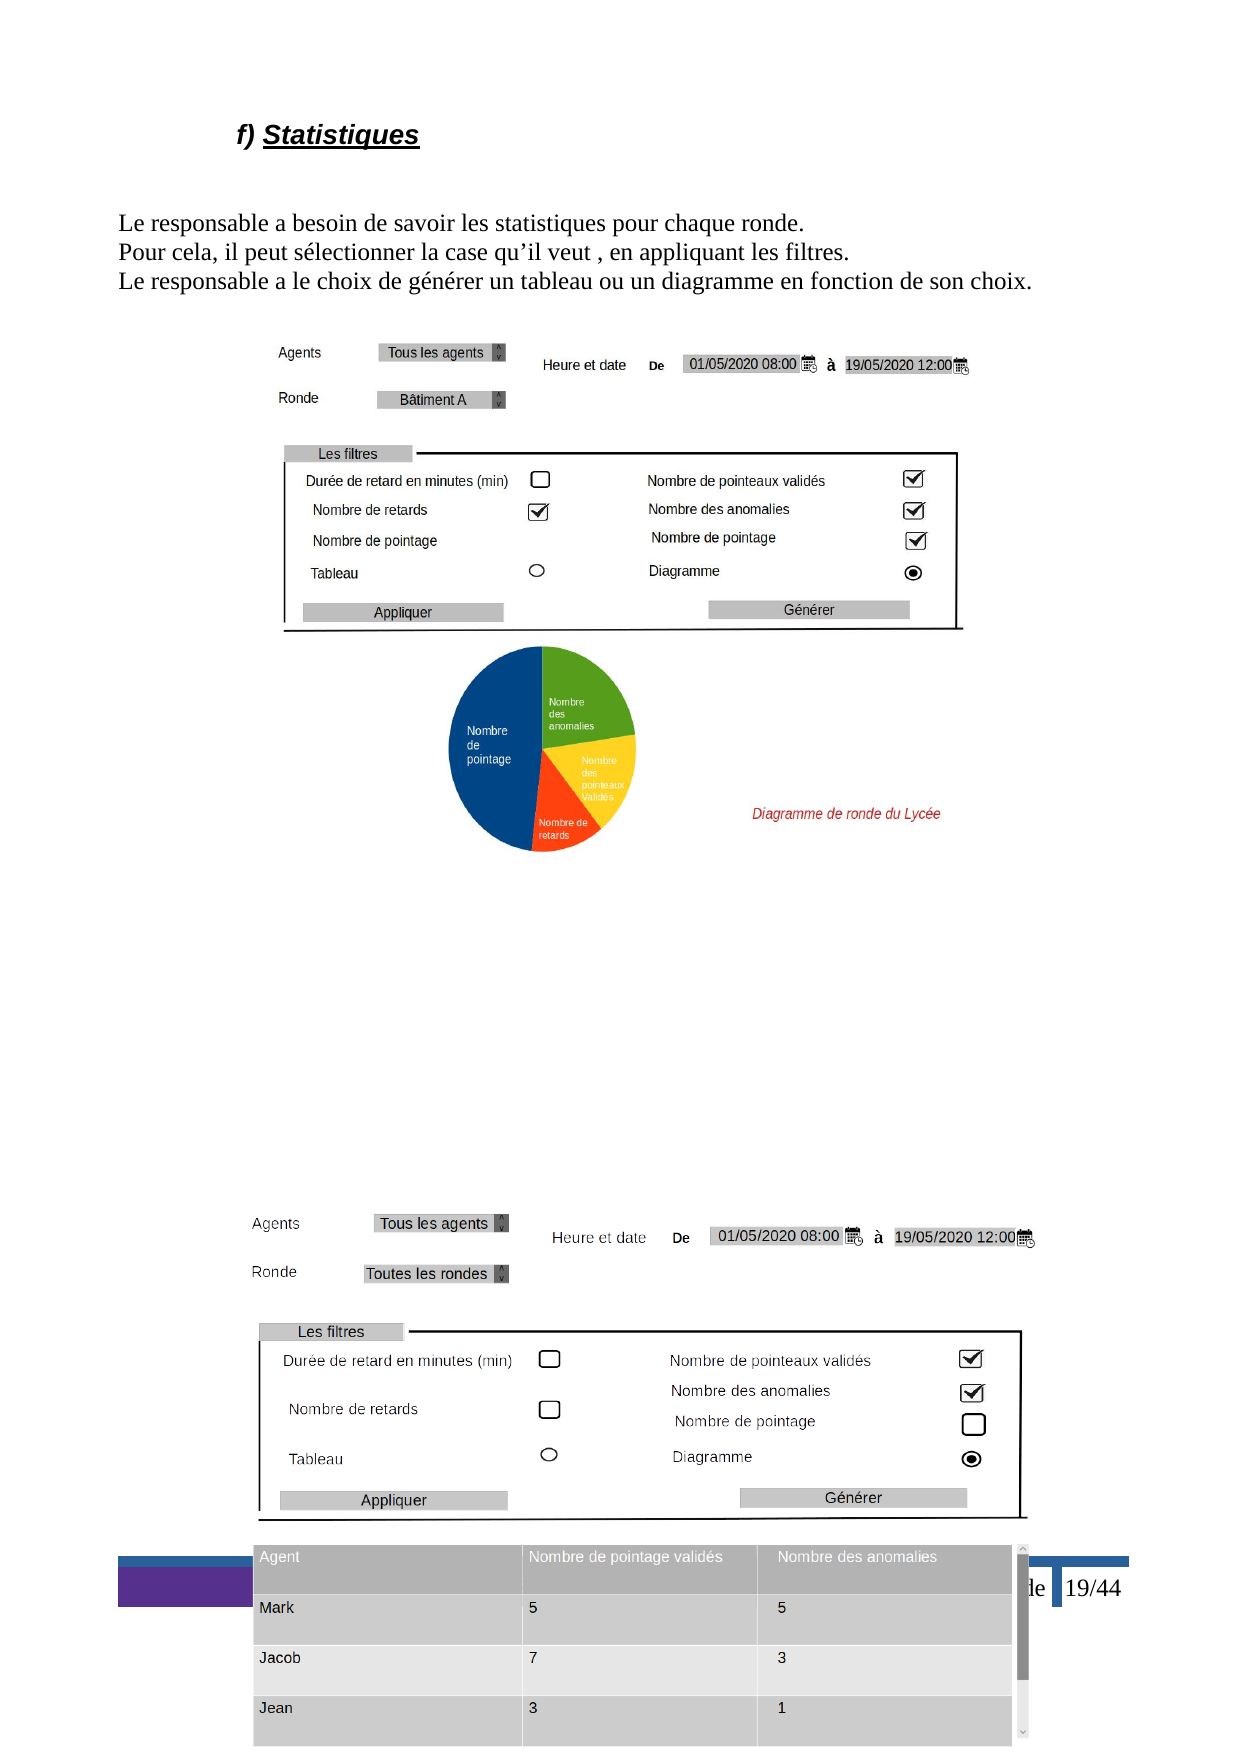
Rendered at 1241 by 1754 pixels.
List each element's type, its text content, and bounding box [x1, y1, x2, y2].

subtitle Statistiques [118, 118, 1122, 150]
picture [244, 307, 997, 875]
text Le responsable a besoin de savoir les statistiques pour chaque ronde. [118, 208, 1122, 237]
picture [238, 1201, 1042, 1754]
text Le responsable a le choix de générer un tableau ou un diagramme en fonction de son choix. [118, 266, 1122, 294]
text Pour cela, il peut sélectionner la case qu’il veut , en appliquant les filtres. [118, 237, 1122, 266]
